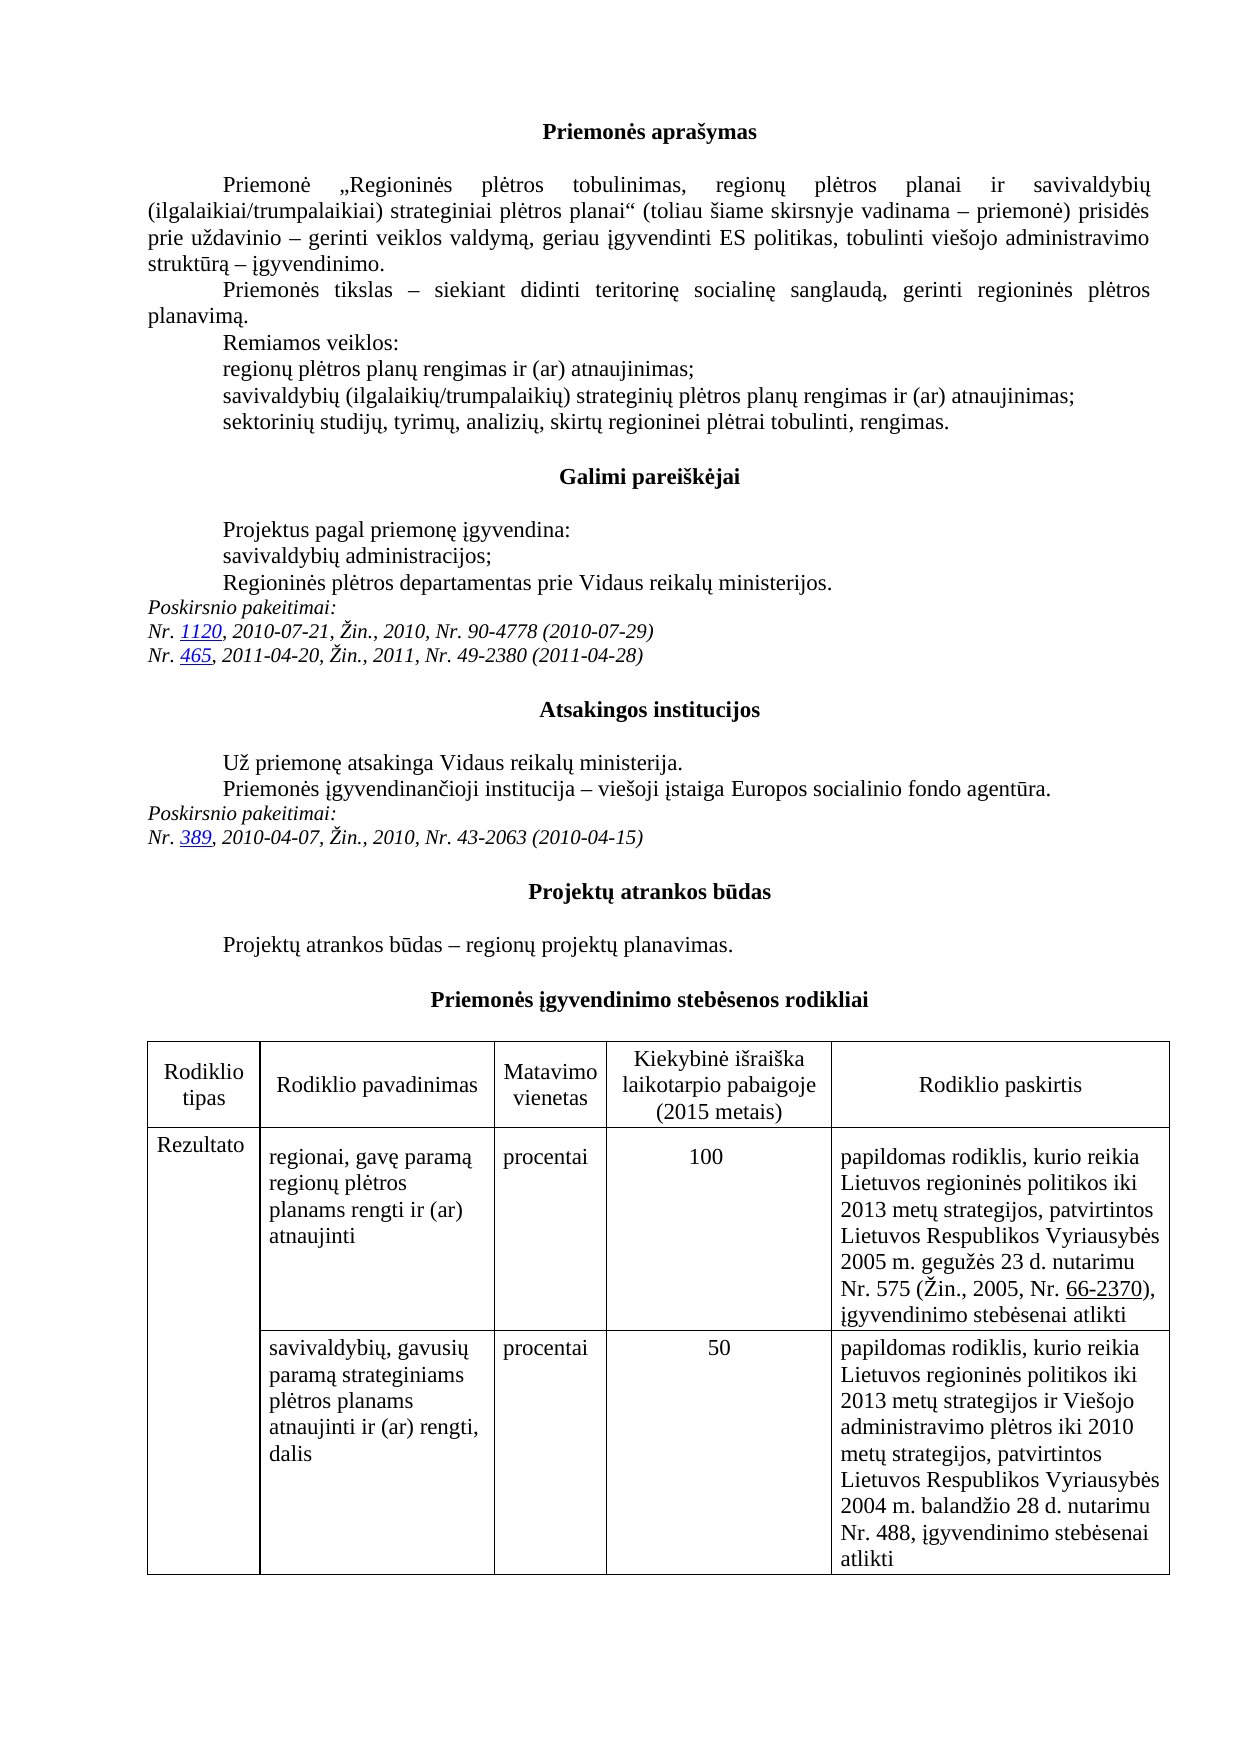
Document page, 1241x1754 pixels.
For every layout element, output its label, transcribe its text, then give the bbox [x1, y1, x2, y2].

table_header Kiekybinė išraiška laikotarpio pabaigoje (2015 metais) [607, 1042, 831, 1127]
table_cell procentai [495, 1128, 606, 1330]
text Poskirsnio pakeitimai: [148, 801, 1152, 825]
text Projektų atrankos būdas – regionų projektų planavimas. [148, 931, 1152, 957]
table_header Matavimo vienetas [495, 1042, 606, 1127]
text Galimi pareiškėjai [148, 463, 1152, 489]
table_cell procentai [495, 1331, 606, 1574]
text sektorinių studijų, tyrimų, analizių, skirtų regioninei plėtrai tobulinti, rengimas. [148, 408, 1152, 434]
text Priemonės įgyvendinančioji institucija – viešoji įstaiga Europos socialinio fondo agentūra. [148, 775, 1152, 801]
table_cell papildomas rodiklis, kurio reikia Lietuvos regioninės politikos iki 2013 metų strategijos ir Viešojo administravimo plėtros iki 2010 metų strategijos, patvirtintos Lietuvos Respublikos Vyriausybės 2004 m. balandžio 28 d. nutarimu Nr. 488, įgyvendinimo stebėsenai atlikti [832, 1331, 1169, 1574]
table_header Rodiklio tipas [148, 1042, 259, 1127]
table_header Rodiklio paskirtis [832, 1042, 1169, 1127]
text Priemonės aprašymas [148, 118, 1152, 144]
table_cell 100 [607, 1128, 831, 1330]
text Atsakingos institucijos [148, 696, 1152, 722]
text Nr. 389, 2010-04-07, Žin., 2010, Nr. 43-2063 (2010-04-15) [148, 825, 1152, 849]
table_cell regionai, gavę paramą regionų plėtros planams rengti ir (ar) atnaujinti [261, 1128, 494, 1330]
text regionų plėtros planų rengimas ir (ar) atnaujinimas; [148, 355, 1152, 382]
text Priemonės tikslas – siekiant didinti teritorinę socialinę sanglaudą, gerinti regioninės plėtros planavimą. [148, 276, 1152, 329]
text Už priemonę atsakinga Vidaus reikalų ministerija. [148, 748, 1152, 775]
text Regioninės plėtros departamentas prie Vidaus reikalų ministerijos. [148, 568, 1152, 595]
text savivaldybių administracijos; [148, 542, 1152, 568]
table_cell papildomas rodiklis, kurio reikia Lietuvos regioninės politikos iki 2013 metų strategijos, patvirtintos Lietuvos Respublikos Vyriausybės 2005 m. gegužės 23 d. nutarimu Nr. 575 (Žin., 2005, Nr. 66-2370), įgyvendinimo stebėsenai atlikti [832, 1128, 1169, 1330]
text savivaldybių (ilgalaikių/trumpalaikių) strateginių plėtros planų rengimas ir (ar) atnaujinimas; [148, 382, 1152, 408]
table_cell 50 [607, 1331, 831, 1574]
table_cell savivaldybių, gavusių paramą strateginiams plėtros planams atnaujinti ir (ar) rengti, dalis [261, 1331, 494, 1574]
text Priemonė „Regioninės plėtros tobulinimas, regionų plėtros planai ir savivaldybių (ilgalaikiai/trumpalaikiai) strateginiai plėtros planai“ (toliau šiame skirsnyje vadinama – priemonė) prisidės prie uždavinio – gerinti veiklos valdymą, geriau įgyvendinti ES politikas, tobulinti viešojo administravimo struktūrą – įgyvendinimo. [148, 171, 1152, 276]
text Nr. 1120, 2010-07-21, Žin., 2010, Nr. 90-4778 (2010-07-29) [148, 619, 1152, 643]
text Projektų atrankos būdas [148, 878, 1152, 904]
table_cell Rezultato [148, 1128, 259, 1574]
table_header Rodiklio pavadinimas [261, 1042, 494, 1127]
text Remiamos veiklos: [148, 329, 1152, 355]
text Poskirsnio pakeitimai: [148, 595, 1152, 619]
text Priemonės įgyvendinimo stebėsenos rodikliai [148, 986, 1152, 1012]
text Projektus pagal priemonę įgyvendina: [148, 516, 1152, 542]
text Nr. 465, 2011-04-20, Žin., 2011, Nr. 49-2380 (2011-04-28) [148, 643, 1152, 667]
